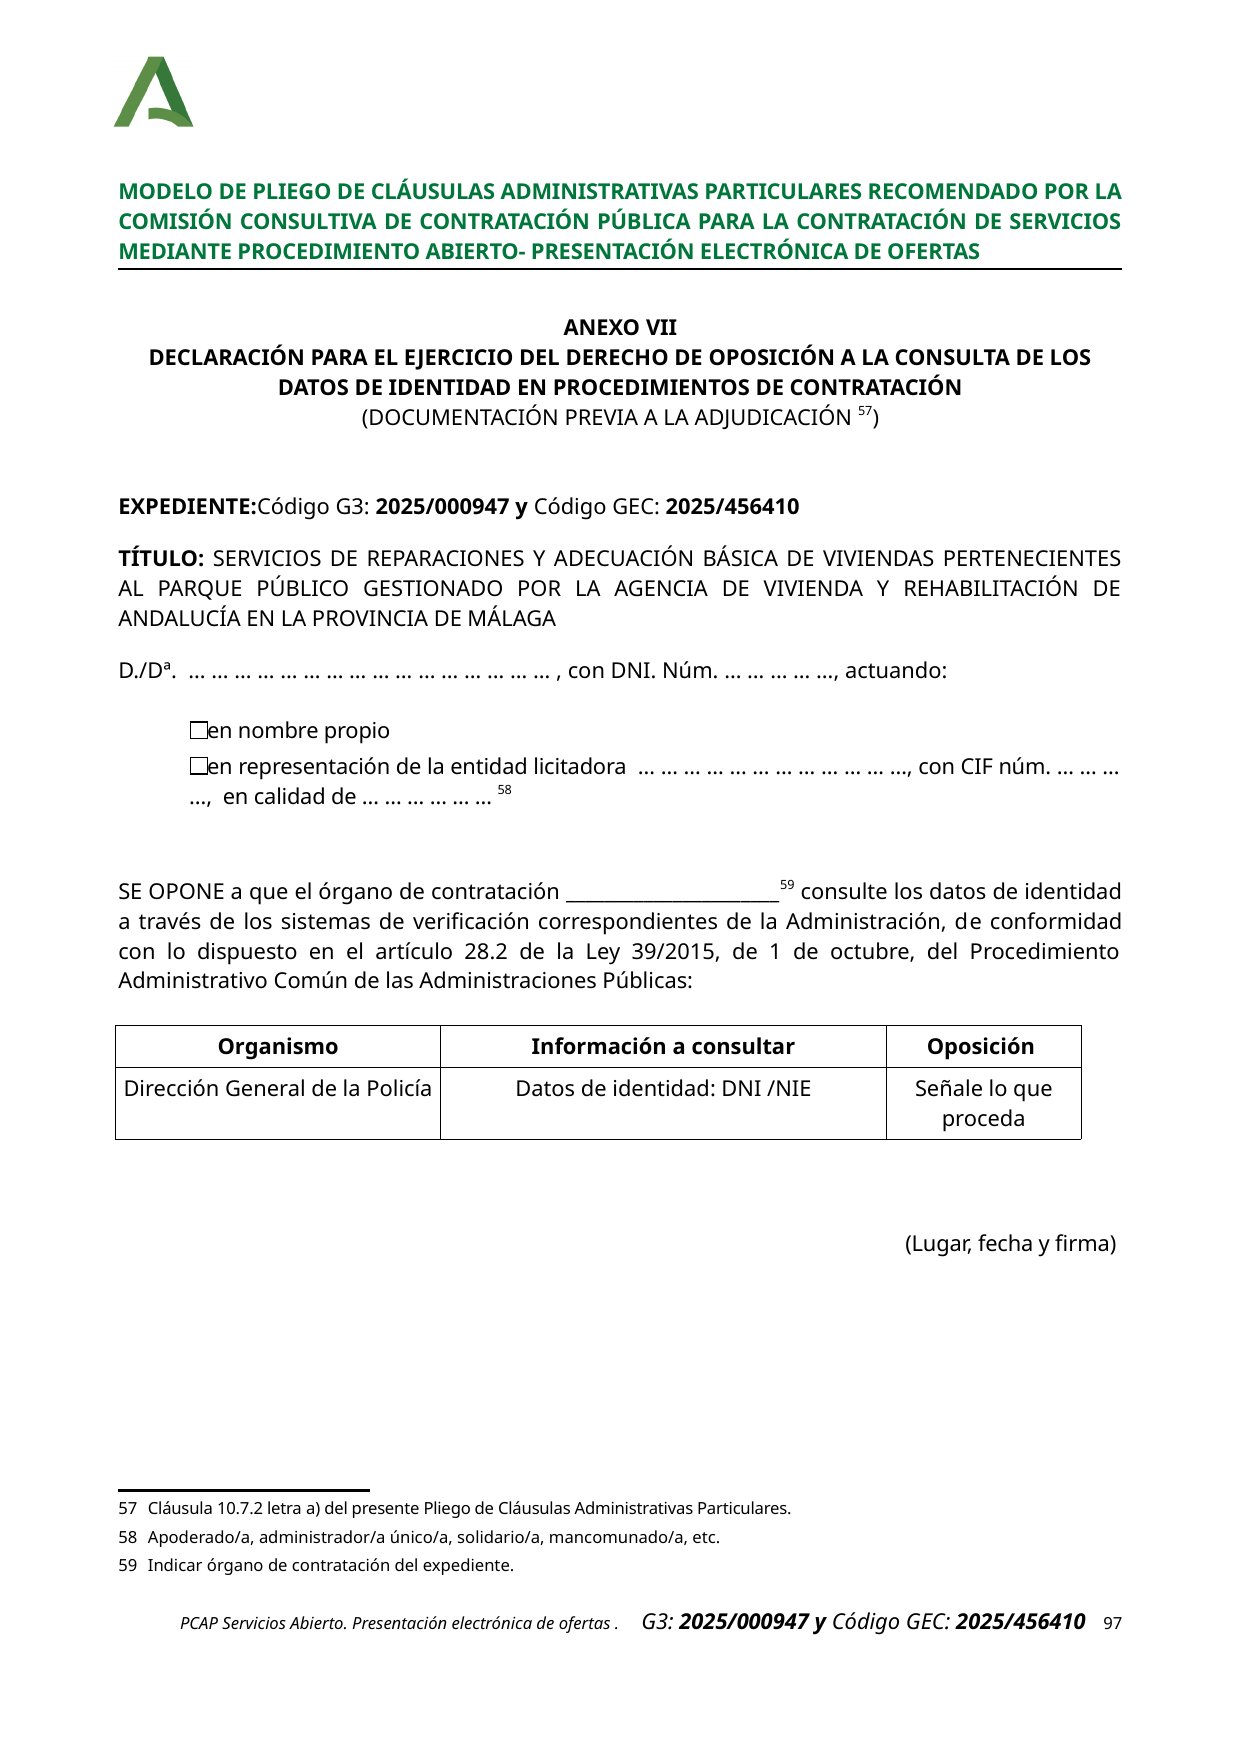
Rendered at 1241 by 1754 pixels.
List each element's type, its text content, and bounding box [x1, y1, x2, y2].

text DECLARACIÓN PARA EL EJERCICIO DEL DERECHO DE OPOSICIÓN A LA CONSULTA DE LOS DATOS DE IDENTIDAD EN PROCEDIMIENTOS DE CONTRATACIÓN [118, 342, 1122, 402]
text MODELO DE PLIEGO DE CLÁUSULAS ADMINISTRATIVAS PARTICULARES RECOMENDADO POR LA COMISIÓN CONSULTIVA DE CONTRATACIÓN PÚBLICA PARA LA CONTRATACIÓN DE SERVICIOS MEDIANTE PROCEDIMIENTO ABIERTO- PRESENTACIÓN ELECTRÓNICA DE OFERTAS [118, 176, 1122, 268]
text EXPEDIENTE:Código G3: 2025/000947 y Código GEC: 2025/456410 [118, 491, 1122, 521]
text en representación de la entidad licitadora … … … … … … … … … … … …, con CIF núm. … … … …, en calidad de … … … … … … [189, 751, 1122, 811]
text SE OPONE a que el órgano de contratación ______________________ consulte los datos de identidad a través de los sistemas de verificación correspondientes de la Administración, de conformidad con lo dispuesto en el artículo 28.2 de la Ley 39/2015, de 1 de octubre, del Procedimiento Administrativo Común de las Administraciones Públicas: [118, 876, 1122, 995]
table_header Organismo [116, 1026, 440, 1067]
text ANEXO VII [118, 312, 1122, 342]
table_cell Señale lo que proceda [887, 1068, 1081, 1138]
text D./Dª. … … … … … … … … … … … … … … … … , con DNI. Núm. … … … … …, actuando: [118, 656, 1122, 685]
table_cell Dirección General de la Policía [116, 1068, 440, 1138]
picture [109, 52, 198, 131]
table_header Oposición [887, 1026, 1081, 1067]
text Indicar órgano de contratación del expediente. [118, 1554, 1122, 1577]
text Apoderado/a, administrador/a único/a, solidario/a, mancomunado/a, etc. [118, 1525, 1122, 1548]
text TÍTULO: SERVICIOS DE REPARACIONES Y ADECUACIÓN BÁSICA DE VIVIENDAS PERTENECIENTES AL PARQUE PÚBLICO GESTIONADO POR LA AGENCIA DE VIVIENDA Y REHABILITACIÓN DE ANDALUCÍA EN LA PROVINCIA DE MÁLAGA [118, 543, 1122, 633]
table_header Información a consultar [441, 1026, 886, 1067]
text (DOCUMENTACIÓN PREVIA A LA ADJUDICACIÓN ) [118, 402, 1122, 431]
table_cell Datos de identidad: DNI /NIE [441, 1068, 886, 1138]
text (Lugar, fecha y firma) [118, 1228, 1122, 1258]
text en nombre propio [189, 715, 1122, 745]
text Cláusula 10.7.2 letra a) del presente Pliego de Cláusulas Administrativas Particulares. [118, 1497, 1122, 1519]
